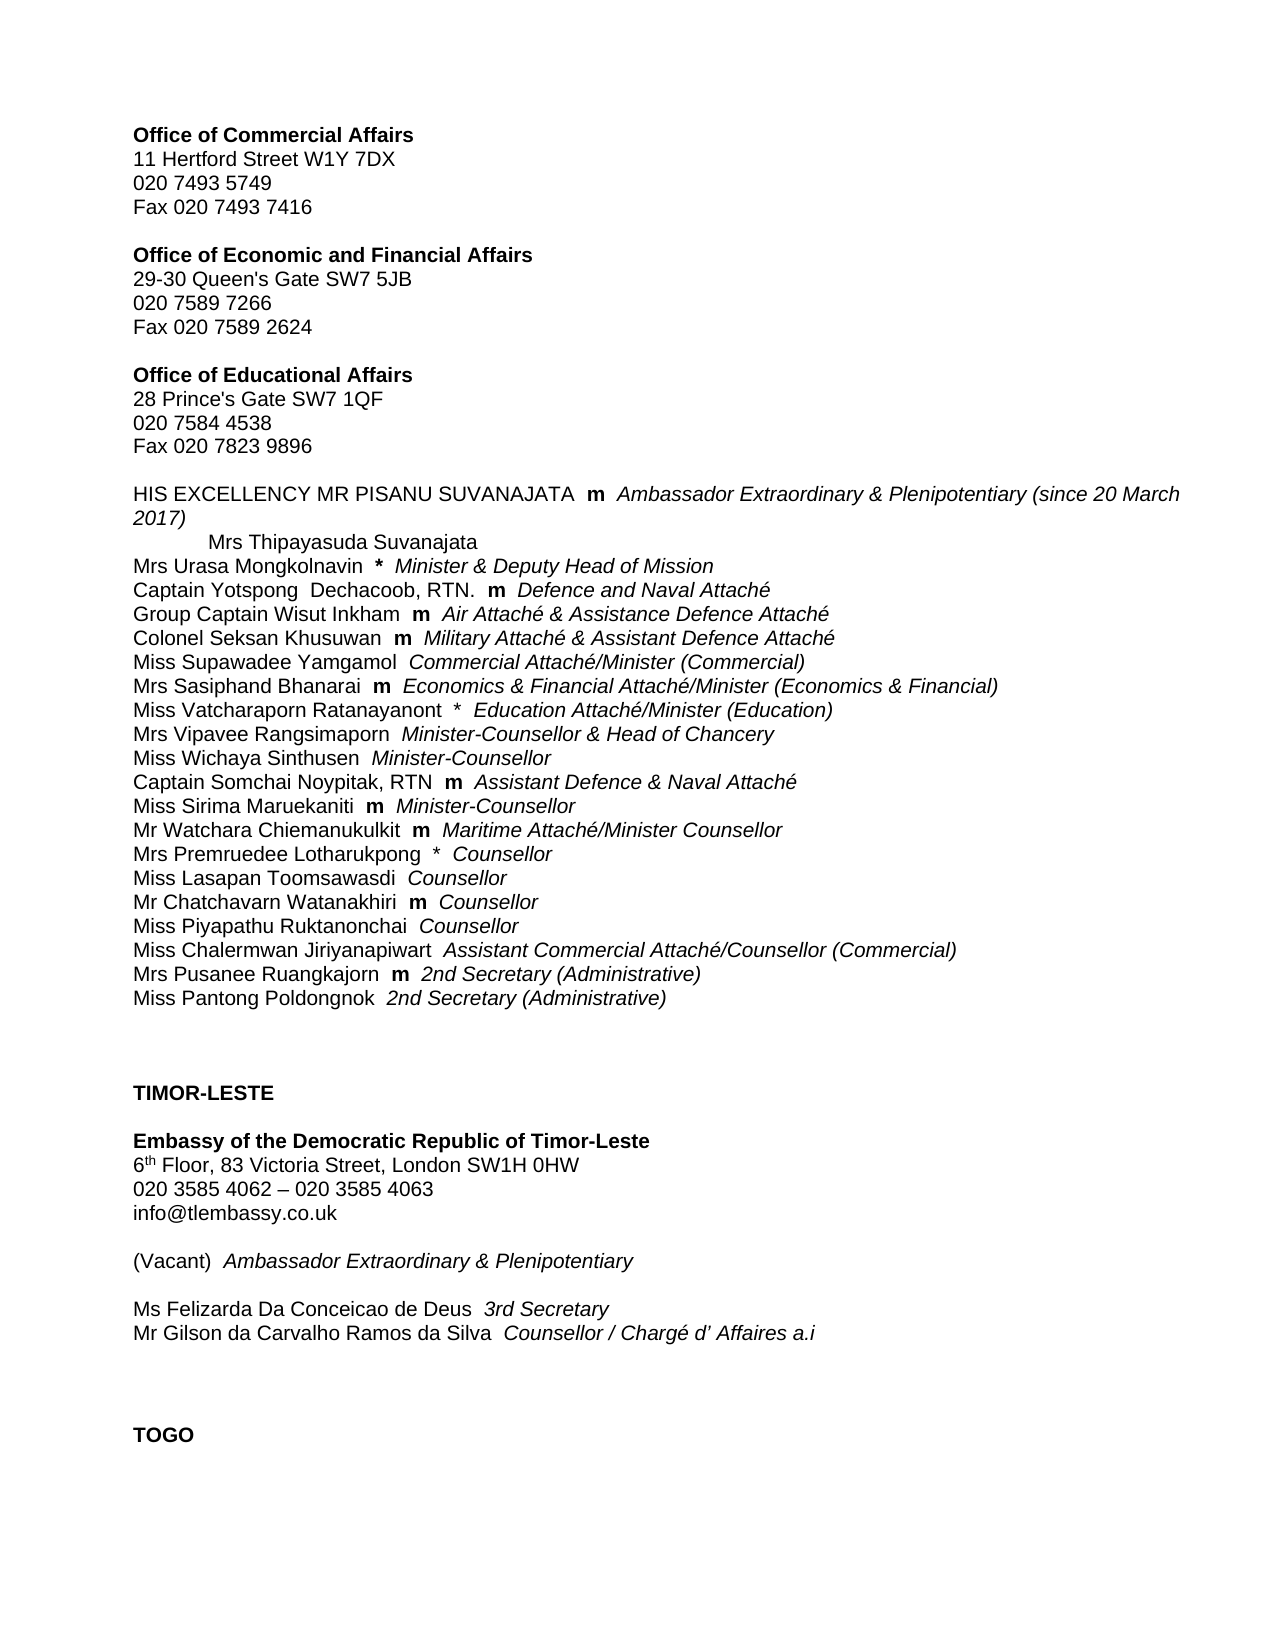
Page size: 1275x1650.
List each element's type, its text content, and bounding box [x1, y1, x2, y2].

text 020 7493 5749 [133, 171, 1181, 195]
text Mr Watchara Chiemanukulkit m Maritime Attaché/Minister Counsellor [133, 818, 1234, 842]
text 6th Floor, 83 Victoria Street, London SW1H 0HW [133, 1153, 1181, 1177]
text Fax 020 7823 9896 [133, 434, 1181, 458]
text Colonel Seksan Khusuwan m Military Attaché & Assistant Defence Attaché [133, 626, 1234, 650]
text Mrs Sasiphand Bhanarai m Economics & Financial Attaché/Minister (Economics & Financial) [133, 674, 1225, 698]
text Office of Educational Affairs [133, 362, 1181, 386]
text 28 Prince's Gate SW7 1QF [133, 386, 1181, 410]
text Mrs Pusanee Ruangkajorn m 2nd Secretary (Administrative) [133, 961, 1234, 985]
text info@tlembassy.co.uk [133, 1201, 1181, 1225]
text 020 3585 4062 – 020 3585 4063 [133, 1177, 1181, 1201]
text Miss Piyapathu Ruktanonchai Counsellor [133, 913, 1275, 937]
text 020 7584 4538 [133, 410, 1181, 434]
text Miss Wichaya Sinthusen Minister-Counsellor [133, 746, 1234, 770]
text Mrs Premruedee Lotharukpong * Counsellor [133, 842, 1234, 866]
text Office of Economic and Financial Affairs [133, 243, 1181, 267]
text Mr Gilson da Carvalho Ramos da Silva Counsellor / Chargé d’ Affaires a.i [133, 1321, 1181, 1345]
text TOGO [133, 1423, 1181, 1447]
text Office of Commercial Affairs [133, 123, 1181, 147]
text Mrs Urasa Mongkolnavin * Minister & Deputy Head of Mission [133, 554, 1181, 578]
text Miss Pantong Poldongnok 2nd Secretary (Administrative) [133, 985, 1234, 1009]
text Mr Chatchavarn Watanakhiri m Counsellor [133, 889, 1234, 913]
text Group Captain Wisut Inkham m Air Attaché & Assistance Defence Attaché [133, 602, 1234, 626]
text HIS EXCELLENCY MR PISANU SUVANAJATA m Ambassador Extraordinary & Plenipotentiary (since 20 March 2017) [133, 482, 1216, 530]
text Captain Somchai Noypitak, RTN m Assistant Defence & Naval Attaché [133, 770, 1234, 794]
text Miss Lasapan Toomsawasdi Counsellor [133, 866, 1234, 889]
text Miss Vatcharaporn Ratanayanont * Education Attaché/Minister (Education) [133, 698, 1234, 722]
text Captain Yotspong Dechacoob, RTN. m Defence and Naval Attaché [133, 578, 1181, 602]
text 020 7589 7266 [133, 291, 1181, 314]
text Miss Sirima Maruekaniti m Minister-Counsellor [133, 794, 1234, 818]
text (Vacant) Ambassador Extraordinary & Plenipotentiary [133, 1249, 1181, 1273]
text Ms Felizarda Da Conceicao de Deus 3rd Secretary [133, 1297, 1181, 1321]
text Fax 020 7589 2624 [133, 314, 1181, 338]
text Miss Chalermwan Jiriyanapiwart Assistant Commercial Attaché/Counsellor (Commercial) [133, 937, 1275, 961]
text Mrs Thipayasuda Suvanajata [133, 530, 1216, 554]
text Embassy of the Democratic Republic of Timor-Leste [133, 1129, 1181, 1153]
text Fax 020 7493 7416 [133, 195, 1181, 219]
text TIMOR-LESTE [133, 1081, 1181, 1105]
text 11 Hertford Street W1Y 7DX [133, 147, 1181, 171]
text Mrs Vipavee Rangsimaporn Minister-Counsellor & Head of Chancery [133, 722, 1234, 746]
text 29-30 Queen's Gate SW7 5JB [133, 267, 1181, 291]
text Miss Supawadee Yamgamol Commercial Attaché/Minister (Commercial) [133, 650, 1225, 674]
